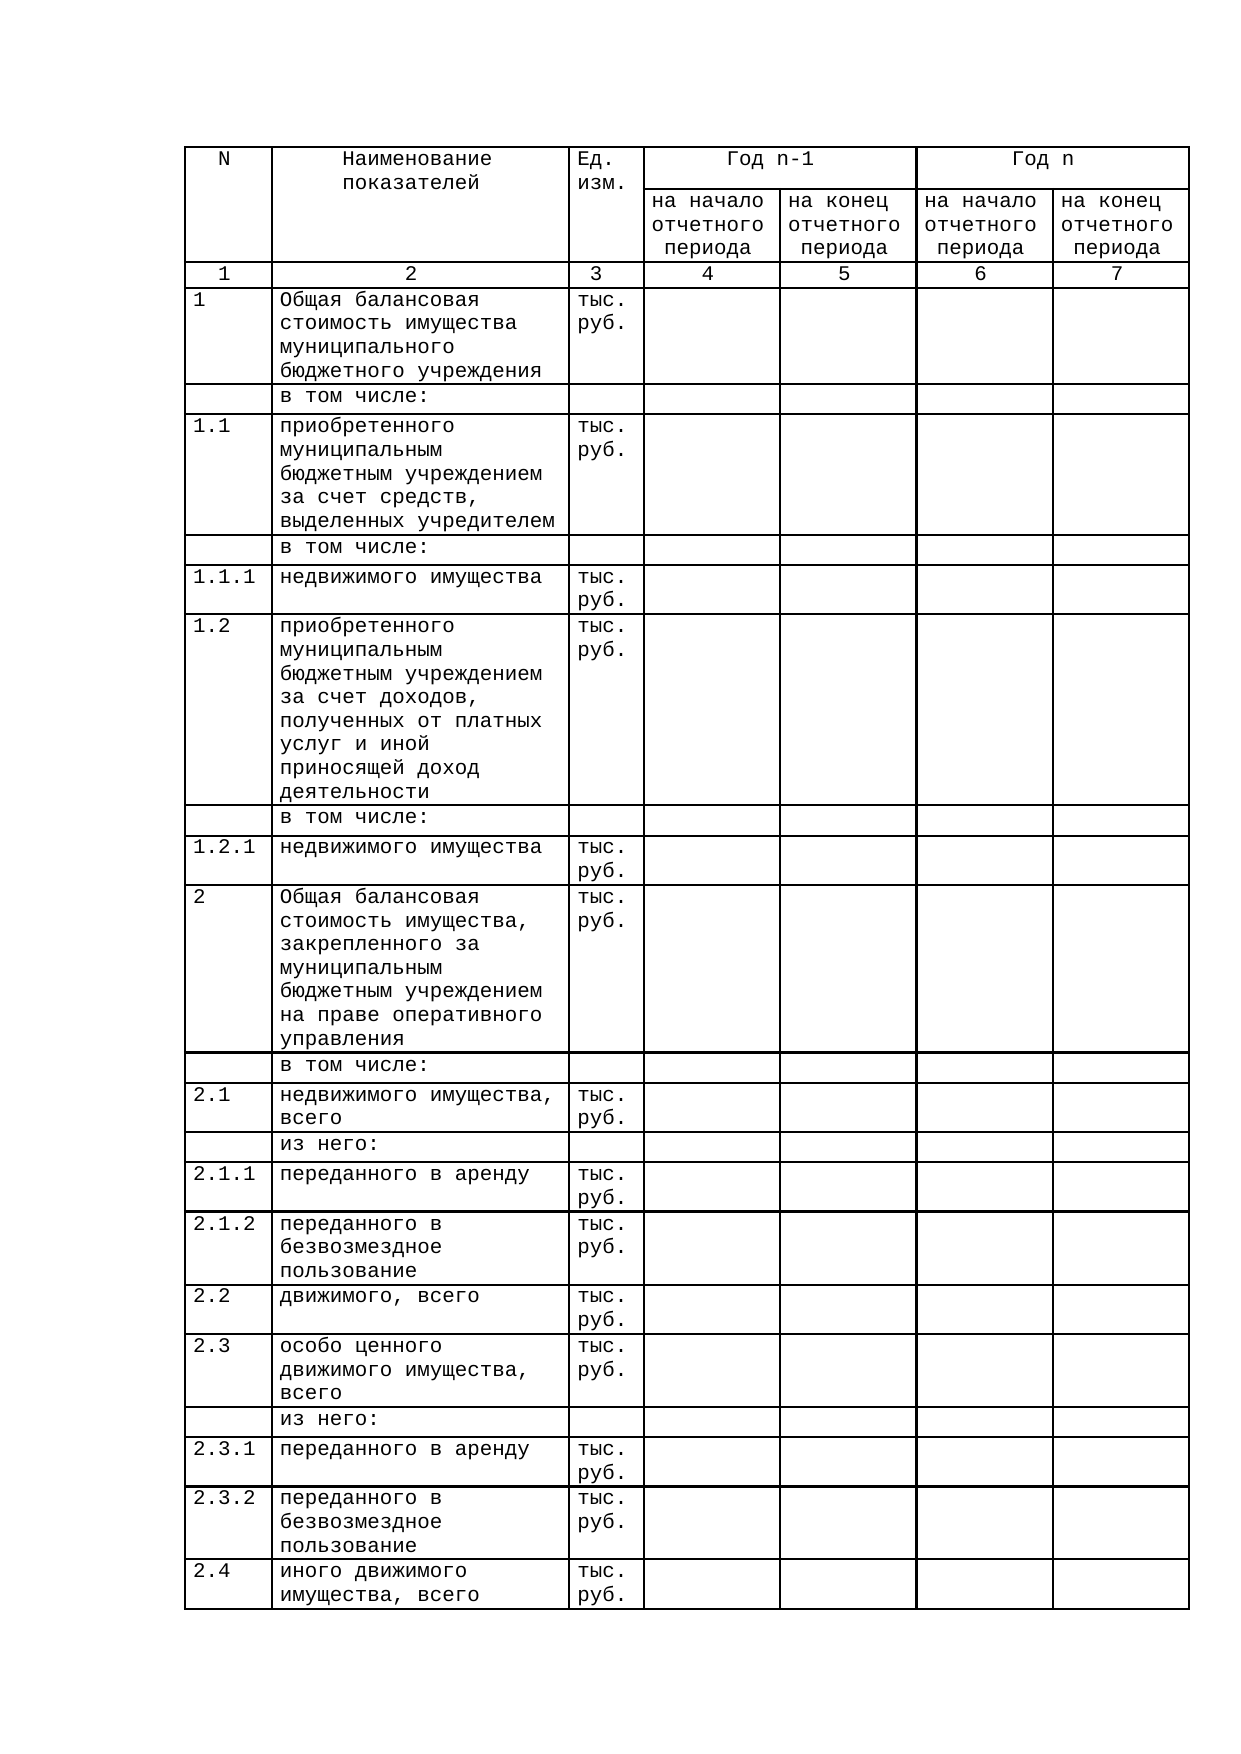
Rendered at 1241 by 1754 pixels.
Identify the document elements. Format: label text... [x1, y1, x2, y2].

table_cell [570, 1408, 643, 1436]
table_cell [1054, 1213, 1188, 1283]
table_cell [645, 1560, 779, 1608]
table_cell [645, 1488, 779, 1558]
table_cell [918, 1133, 1052, 1161]
table_cell [918, 289, 1052, 383]
table_cell [645, 615, 779, 804]
table_cell [781, 385, 915, 413]
table_cell [781, 1408, 915, 1436]
table_cell [781, 1054, 915, 1082]
table_cell [1054, 1084, 1188, 1131]
table_cell [1054, 1438, 1188, 1485]
table_cell [918, 1438, 1052, 1485]
table_cell [781, 1213, 915, 1283]
table_cell Общая балансовая стоимость имущества муниципального бюджетного учреждения [273, 289, 568, 383]
table_cell в том числе: [273, 385, 568, 413]
table_header N [186, 148, 271, 261]
table_cell [1054, 1408, 1188, 1436]
table_cell [570, 1054, 643, 1082]
table_cell [570, 1133, 643, 1161]
table_cell [186, 806, 271, 834]
table_cell 1 [186, 263, 271, 287]
table_cell [781, 1335, 915, 1406]
table_cell тыс. руб. [570, 1084, 643, 1131]
table_cell [781, 566, 915, 613]
table_cell [918, 1286, 1052, 1333]
table_cell 2.1.2 [186, 1213, 271, 1283]
table_header Наименование показателей [273, 148, 568, 261]
table_cell [1054, 415, 1188, 534]
table_cell 2.2 [186, 1286, 271, 1333]
table_cell 3 [570, 263, 643, 287]
table_cell [781, 837, 915, 884]
table_cell тыс. руб. [570, 1213, 643, 1283]
table_cell 2 [273, 263, 568, 287]
table_cell [186, 1133, 271, 1161]
table_cell [918, 1488, 1052, 1558]
table_cell [645, 1084, 779, 1131]
table_cell [645, 1438, 779, 1485]
table_cell [918, 536, 1052, 564]
table_cell 2.1 [186, 1084, 271, 1131]
table_cell приобретенного муниципальным бюджетным учреждением за счет средств, выделенных учредителем [273, 415, 568, 534]
table_cell переданного в безвозмездное пользование [273, 1213, 568, 1283]
table_cell [645, 536, 779, 564]
table_cell [1054, 837, 1188, 884]
table_cell [918, 1213, 1052, 1283]
table_cell 6 [918, 263, 1052, 287]
table_header Год n [918, 148, 1188, 188]
table_cell [918, 566, 1052, 613]
table_cell из него: [273, 1133, 568, 1161]
table_cell [1054, 1054, 1188, 1082]
table_cell [918, 806, 1052, 834]
table_cell тыс. руб. [570, 1163, 643, 1210]
table_cell [1054, 615, 1188, 804]
table_cell [645, 1286, 779, 1333]
table_cell тыс. руб. [570, 886, 643, 1051]
table_cell [645, 1054, 779, 1082]
table_cell 2.4 [186, 1560, 271, 1608]
table_header Год n-1 [645, 148, 915, 188]
table_cell 7 [1054, 263, 1188, 287]
table_cell приобретенного муниципальным бюджетным учреждением за счет доходов, полученных от платных услуг и иной приносящей доход деятельности [273, 615, 568, 804]
table_cell [918, 886, 1052, 1051]
table_cell [645, 1133, 779, 1161]
table_cell [1054, 806, 1188, 834]
table_cell [1054, 1560, 1188, 1608]
table_cell [645, 385, 779, 413]
table_cell [645, 806, 779, 834]
table_cell [645, 566, 779, 613]
table_cell [645, 1335, 779, 1406]
table_cell [781, 1163, 915, 1210]
table_cell переданного в аренду [273, 1438, 568, 1485]
table_cell иного движимого имущества, всего [273, 1560, 568, 1608]
table_cell тыс. руб. [570, 1560, 643, 1608]
table_cell 5 [781, 263, 915, 287]
table_cell тыс. руб. [570, 615, 643, 804]
table_cell 1.2 [186, 615, 271, 804]
table_cell [570, 536, 643, 564]
table_cell в том числе: [273, 1054, 568, 1082]
table_cell [781, 536, 915, 564]
table_cell 1 [186, 289, 271, 383]
table_cell на начало отчетного периода [918, 190, 1052, 261]
table_cell тыс. руб. [570, 415, 643, 534]
table_cell [781, 1488, 915, 1558]
table_cell [918, 1335, 1052, 1406]
table_cell 1.1 [186, 415, 271, 534]
table_cell 2.3.2 [186, 1488, 271, 1558]
table_cell [570, 806, 643, 834]
table_cell [1054, 385, 1188, 413]
table_cell тыс. руб. [570, 837, 643, 884]
table_cell на конец отчетного периода [781, 190, 915, 261]
table_cell тыс. руб. [570, 566, 643, 613]
table_cell [1054, 536, 1188, 564]
table_cell [1054, 1163, 1188, 1210]
table_cell недвижимого имущества, всего [273, 1084, 568, 1131]
table_cell тыс. руб. [570, 1335, 643, 1406]
table_cell [918, 837, 1052, 884]
table_cell [918, 1084, 1052, 1131]
table_cell недвижимого имущества [273, 566, 568, 613]
table_cell 4 [645, 263, 779, 287]
table_cell [781, 1133, 915, 1161]
table_cell [781, 886, 915, 1051]
table_cell [918, 1054, 1052, 1082]
table_cell [645, 1163, 779, 1210]
table_cell недвижимого имущества [273, 837, 568, 884]
table_cell движимого, всего [273, 1286, 568, 1333]
table_cell Общая балансовая стоимость имущества, закрепленного за муниципальным бюджетным учреждением на праве оперативного управления [273, 886, 568, 1051]
table_cell [918, 1560, 1052, 1608]
table_cell [186, 385, 271, 413]
table_cell [918, 415, 1052, 534]
table_cell [1054, 289, 1188, 383]
table_cell в том числе: [273, 536, 568, 564]
table_cell 2.3 [186, 1335, 271, 1406]
table_cell тыс. руб. [570, 289, 643, 383]
table_cell [781, 615, 915, 804]
table_cell на конец отчетного периода [1054, 190, 1188, 261]
table_cell [645, 415, 779, 534]
table_cell [1054, 566, 1188, 613]
table_cell [1054, 1286, 1188, 1333]
table_cell [645, 289, 779, 383]
table_cell [645, 1408, 779, 1436]
table_cell на начало отчетного периода [645, 190, 779, 261]
table_cell 2.1.1 [186, 1163, 271, 1210]
table_cell [570, 385, 643, 413]
table_cell [781, 1286, 915, 1333]
table_cell из него: [273, 1408, 568, 1436]
table_cell [1054, 886, 1188, 1051]
table_cell [918, 1163, 1052, 1210]
table_cell 1.2.1 [186, 837, 271, 884]
table_cell 2 [186, 886, 271, 1051]
table_cell [186, 1054, 271, 1082]
table_cell тыс. руб. [570, 1286, 643, 1333]
table_cell [186, 1408, 271, 1436]
table_cell тыс. руб. [570, 1438, 643, 1485]
table_cell [1054, 1335, 1188, 1406]
table_cell переданного в аренду [273, 1163, 568, 1210]
table_cell [186, 536, 271, 564]
table_cell [645, 1213, 779, 1283]
table_cell [1054, 1488, 1188, 1558]
table_cell 1.1.1 [186, 566, 271, 613]
table_cell [781, 1438, 915, 1485]
table_cell 2.3.1 [186, 1438, 271, 1485]
table_cell [918, 385, 1052, 413]
table_cell [781, 289, 915, 383]
table_cell переданного в безвозмездное пользование [273, 1488, 568, 1558]
table_cell [645, 837, 779, 884]
table_cell [781, 806, 915, 834]
table_cell [918, 1408, 1052, 1436]
table_cell тыс. руб. [570, 1488, 643, 1558]
table_cell особо ценного движимого имущества, всего [273, 1335, 568, 1406]
table_cell [1054, 1133, 1188, 1161]
table_cell [781, 1084, 915, 1131]
table_cell [918, 615, 1052, 804]
table_cell в том числе: [273, 806, 568, 834]
table_cell [781, 415, 915, 534]
table_cell [781, 1560, 915, 1608]
table_header Ед. изм. [570, 148, 643, 261]
table_cell [645, 886, 779, 1051]
